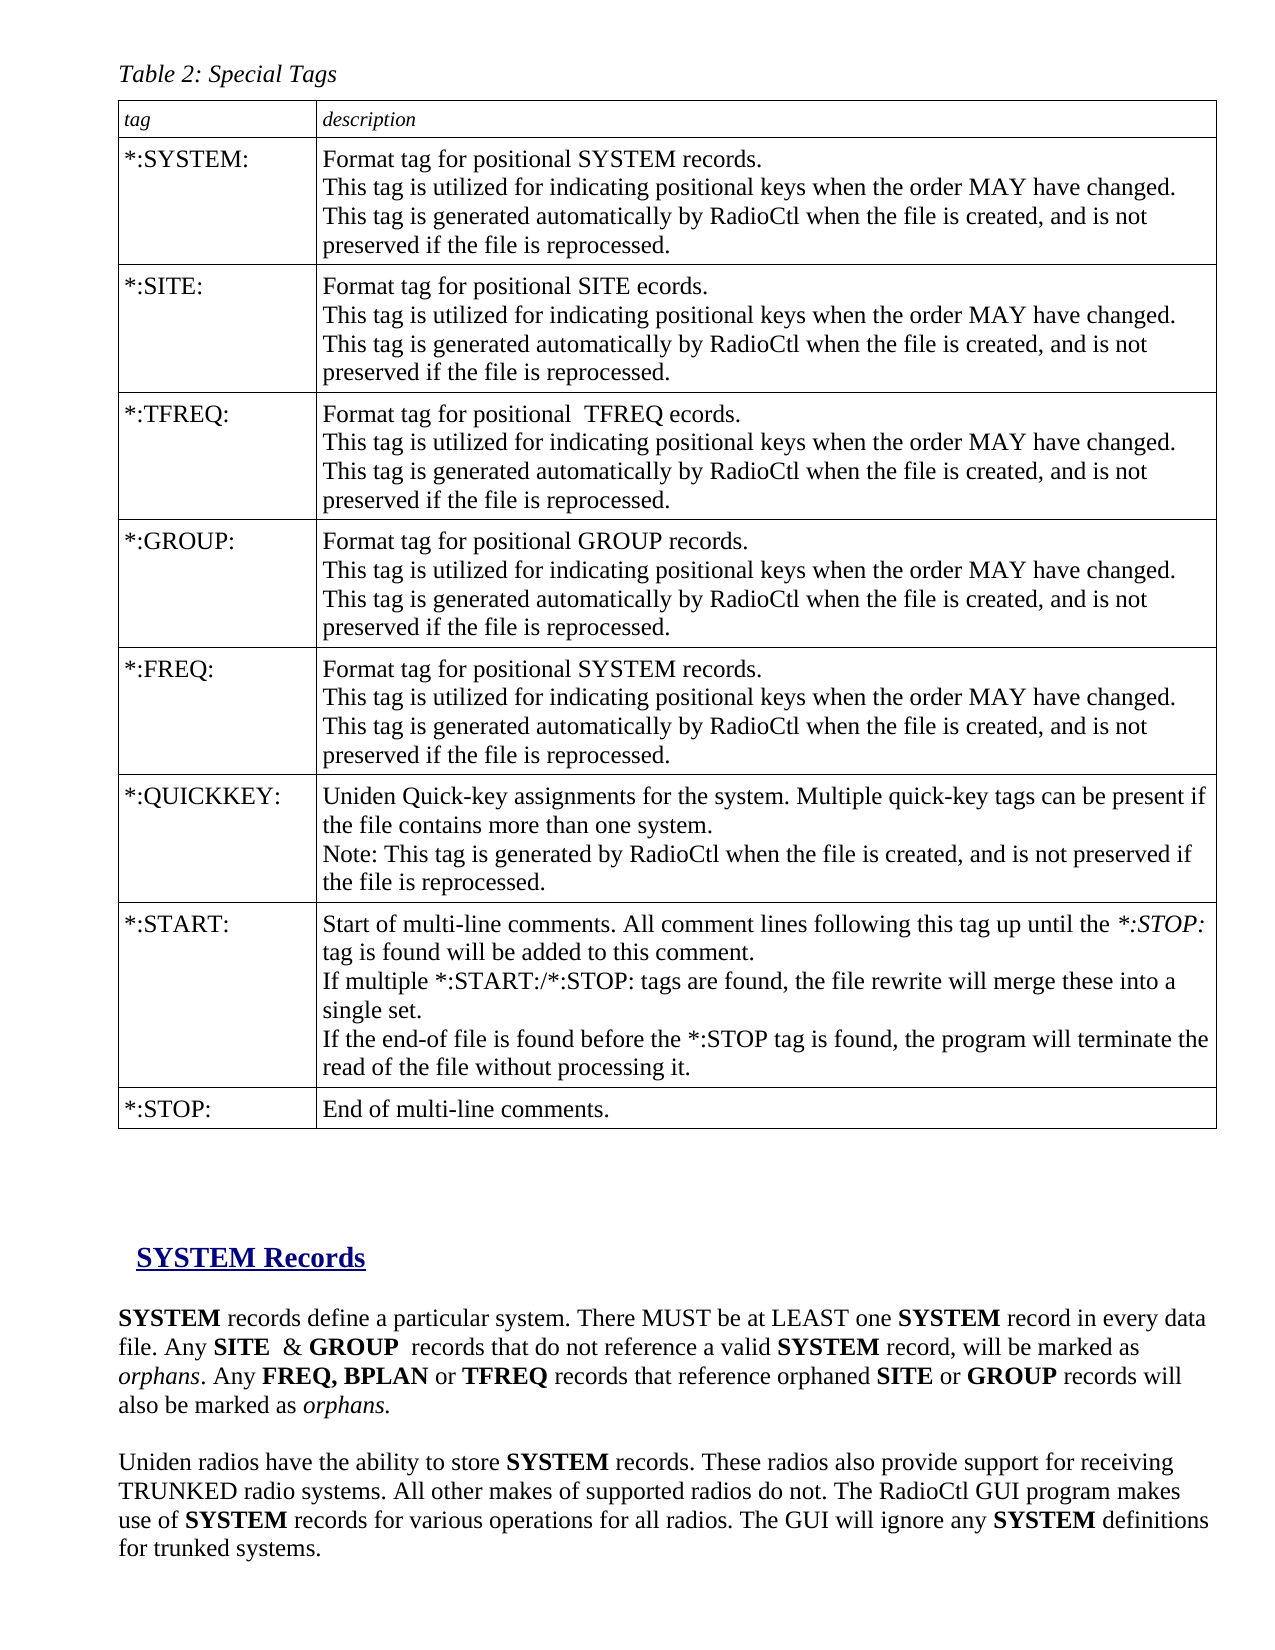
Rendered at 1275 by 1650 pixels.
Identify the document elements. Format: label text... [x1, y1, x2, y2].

table_cell *:SITE: [119, 265, 316, 392]
table_cell Format tag for positional TFREQ ecords. This tag is utilized for indicating positional keys when the order MAY have changed. This tag is generated automatically by RadioCtl when the file is created, and is not preserved if the file is reprocessed. [317, 393, 1216, 519]
table_cell *:QUICKKEY: [119, 775, 316, 902]
table_cell End of multi-line comments. [317, 1088, 1216, 1128]
table_cell *:START: [119, 903, 316, 1087]
table_header description [317, 101, 1216, 137]
table_cell Uniden Quick-key assignments for the system. Multiple quick-key tags can be present if the file contains more than one system. Note: This tag is generated by RadioCtl when the file is created, and is not preserved if the file is reprocessed. [317, 775, 1216, 902]
table_cell Format tag for positional SITE ecords. This tag is utilized for indicating positional keys when the order MAY have changed. This tag is generated automatically by RadioCtl when the file is created, and is not preserved if the file is reprocessed. [317, 265, 1216, 392]
text Uniden radios have the ability to store SYSTEM records. These radios also provide support for receiving TRUNKED radio systems. All other makes of supported radios do not. The RadioCtl GUI program makes use of SYSTEM records for various operations for all radios. The GUI will ignore any SYSTEM definitions for trunked systems. [118, 1447, 1216, 1562]
table_cell *:TFREQ: [119, 393, 316, 519]
table_cell *:STOP: [119, 1088, 316, 1128]
table_cell *:GROUP: [119, 520, 316, 647]
table_cell *:SYSTEM: [119, 138, 316, 264]
table_header tag [119, 101, 316, 137]
table_cell Start of multi-line comments. All comment lines following this tag up until the *:STOP: tag is found will be added to this comment. If multiple *:START:/*:STOP: tags are found, the file rewrite will merge these into a single set. If the end-of file is found before the *:STOP tag is found, the program will terminate the read of the file without processing it. [317, 903, 1216, 1087]
subtitle SYSTEM Records [136, 1240, 1216, 1274]
text SYSTEM records define a particular system. There MUST be at LEAST one SYSTEM record in every data file. Any SITE & GROUP records that do not reference a valid SYSTEM record, will be marked as orphans. Any FREQ, BPLAN or TFREQ records that reference orphaned SITE or GROUP records will also be marked as orphans. [118, 1303, 1216, 1418]
table_cell Format tag for positional SYSTEM records. This tag is utilized for indicating positional keys when the order MAY have changed. This tag is generated automatically by RadioCtl when the file is created, and is not preserved if the file is reprocessed. [317, 648, 1216, 774]
table_cell Format tag for positional SYSTEM records. This tag is utilized for indicating positional keys when the order MAY have changed. This tag is generated automatically by RadioCtl when the file is created, and is not preserved if the file is reprocessed. [317, 138, 1216, 264]
table_cell *:FREQ: [119, 648, 316, 774]
text Table 2: Special Tags [118, 59, 1216, 88]
table_cell Format tag for positional GROUP records. This tag is utilized for indicating positional keys when the order MAY have changed. This tag is generated automatically by RadioCtl when the file is created, and is not preserved if the file is reprocessed. [317, 520, 1216, 647]
